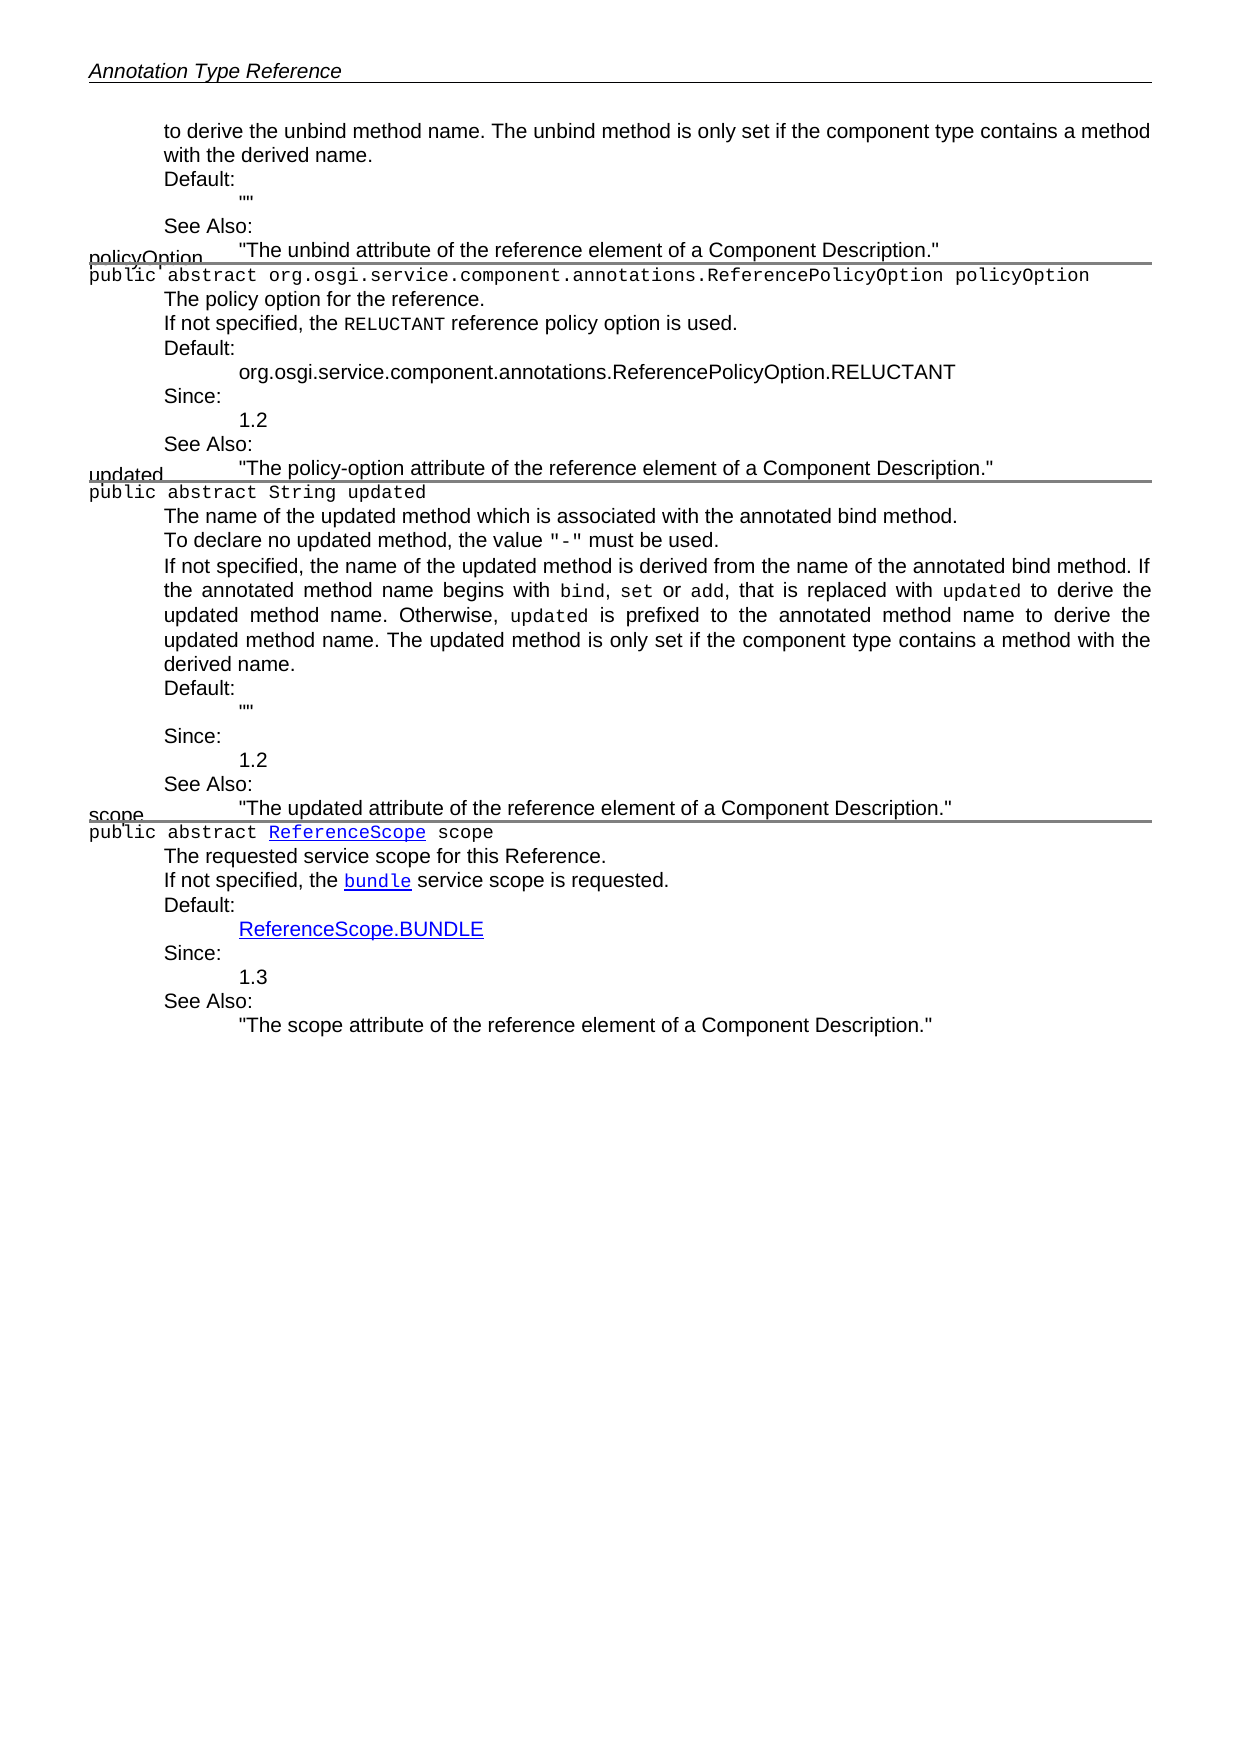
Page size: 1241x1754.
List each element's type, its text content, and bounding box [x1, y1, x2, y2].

text "" [238, 190, 1152, 214]
text Default: [163, 166, 1152, 190]
text 1.2 [238, 748, 1152, 772]
text Default: [163, 893, 1152, 917]
text See Also: [163, 772, 1152, 796]
text If not specified, the name of the updated method is derived from the name of the annotated bind method. If the annotated method name begins with bind, set or add, that is replaced with updated to derive the updated method name. Otherwise, updated is prefixed to the annotated method name to derive the updated method name. The updated method is only set if the component type contains a method with the derived name. [163, 553, 1152, 676]
text The requested service scope for this Reference. [163, 844, 1152, 868]
text 1.3 [238, 965, 1152, 989]
text public abstract ReferenceScope scope [88, 823, 1152, 844]
text The name of the updated method which is associated with the annotated bind method. [163, 504, 1152, 528]
text public abstract String updated [88, 483, 1152, 504]
text "The scope attribute of the reference element of a Component Description." [238, 1013, 1152, 1037]
text See Also: [163, 214, 1152, 238]
text The policy option for the reference. [163, 287, 1152, 311]
text to derive the unbind method name. The unbind method is only set if the component type contains a method with the derived name. [163, 118, 1152, 166]
text "" [238, 700, 1152, 724]
text org.osgi.service.component.annotations.ReferencePolicyOption.RELUCTANT [238, 360, 1152, 384]
text To declare no updated method, the value "-" must be used. [163, 528, 1152, 553]
text "The unbind attribute of the reference element of a Component Description." [238, 238, 1152, 262]
text See Also: [163, 989, 1152, 1013]
text public abstract org.osgi.service.component.annotations.ReferencePolicyOption policyOption [88, 266, 1152, 287]
text Since: [163, 941, 1152, 965]
text If not specified, the bundle service scope is requested. [163, 868, 1152, 893]
text If not specified, the RELUCTANT reference policy option is used. [163, 311, 1152, 336]
text "The updated attribute of the reference element of a Component Description." [238, 796, 1152, 819]
text Since: [163, 724, 1152, 748]
text ReferenceScope.BUNDLE [238, 917, 1152, 941]
text Default: [163, 676, 1152, 700]
text 1.2 [238, 408, 1152, 432]
text "The policy-option attribute of the reference element of a Component Description." [238, 456, 1152, 480]
text Since: [163, 384, 1152, 408]
text See Also: [163, 432, 1152, 456]
text Default: [163, 336, 1152, 360]
